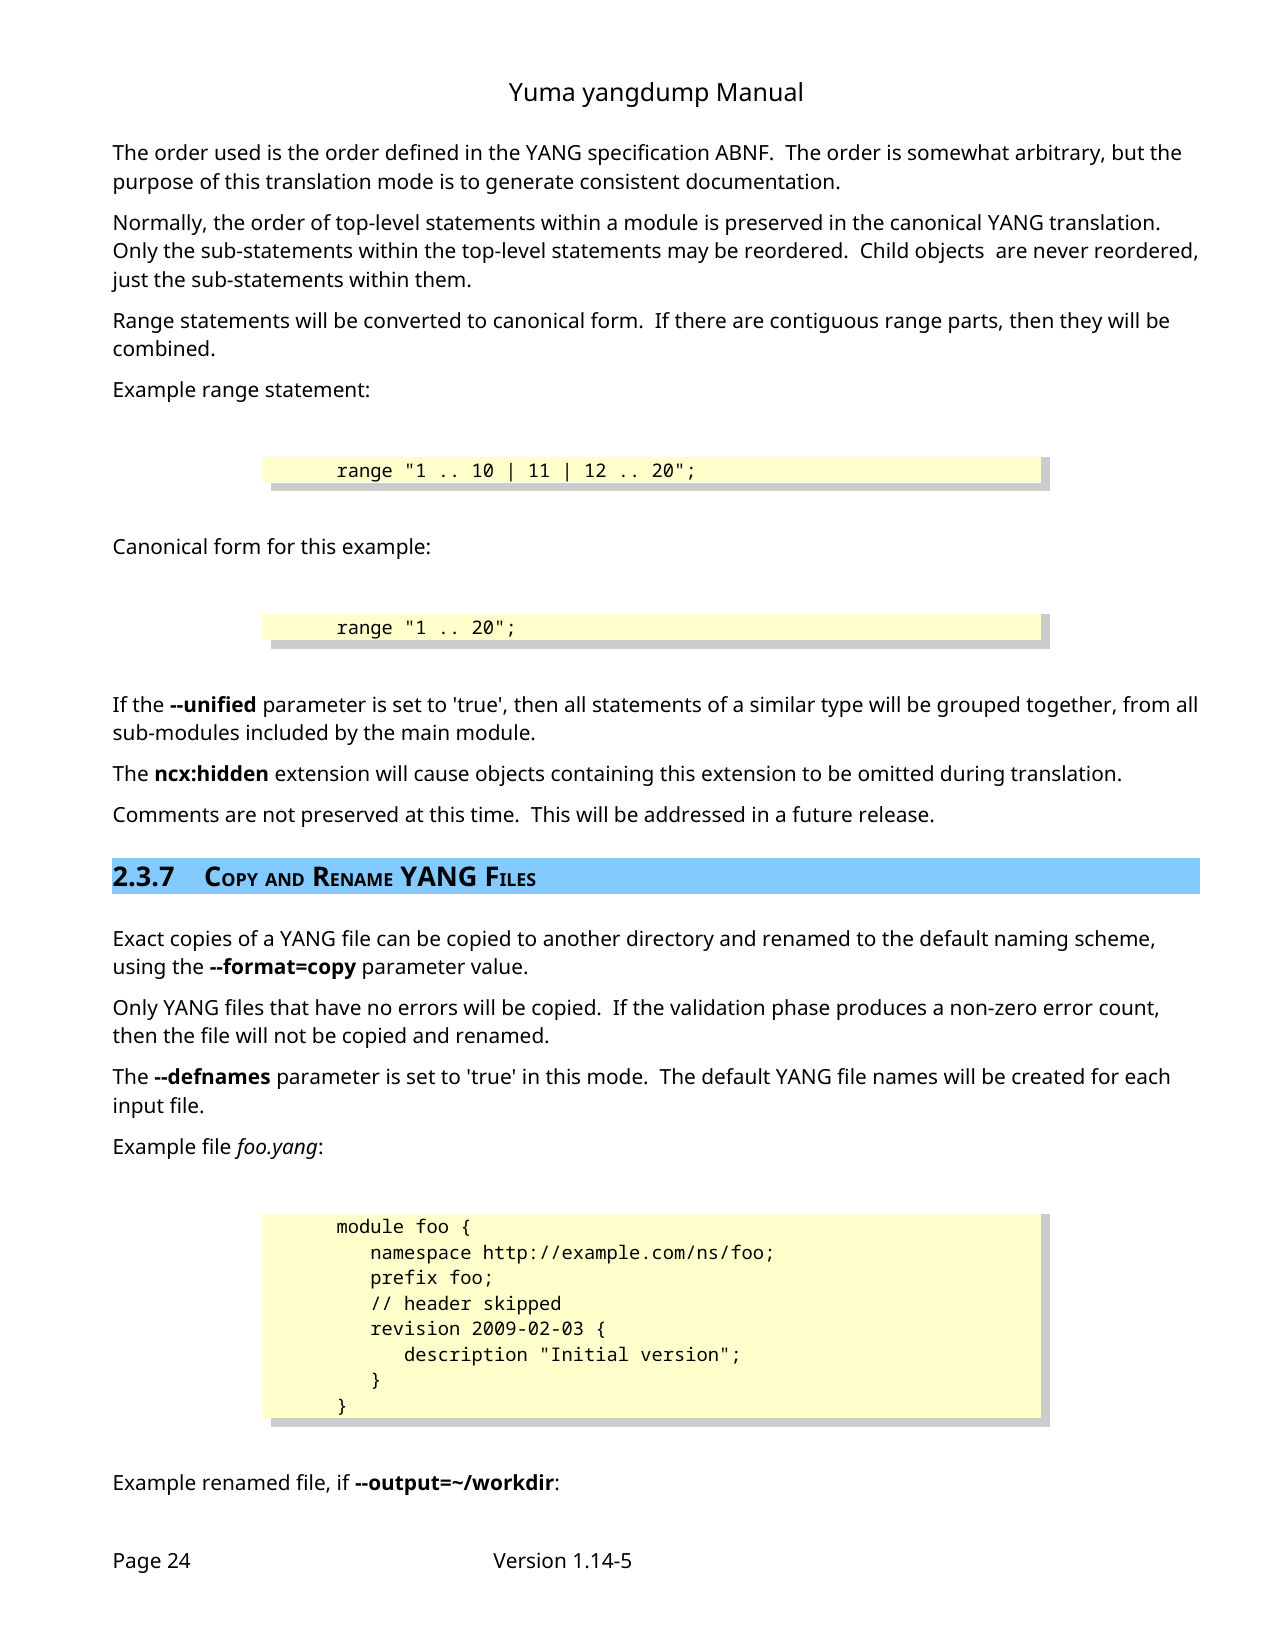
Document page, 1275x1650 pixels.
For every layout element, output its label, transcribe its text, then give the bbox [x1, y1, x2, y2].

text Comments are not preserved at this time. This will be addressed in a future release. [112, 800, 1200, 828]
text range "1 .. 10 | 11 | 12 .. 20"; [262, 457, 1041, 482]
text Exact copies of a YANG file can be copied to another directory and renamed to the default naming scheme, using the --format=copy parameter value. [112, 924, 1200, 981]
text The order used is the order defined in the YANG specification ABNF. The order is somewhat arbitrary, but the purpose of this translation mode is to generate consistent documentation. [112, 138, 1200, 195]
text Normally, the order of top-level statements within a module is preserved in the canonical YANG translation. Only the sub-statements within the top-level statements may be reordered. Child objects are never reordered, just the sub-statements within them. [112, 208, 1200, 293]
text Example range statement: [112, 375, 1200, 403]
text Range statements will be converted to canonical form. If there are contiguous range parts, then they will be combined. [112, 306, 1200, 363]
text revision 2009-02-03 { [262, 1316, 1041, 1341]
text Example renamed file, if --output=~/workdir: [112, 1468, 1200, 1496]
text description "Initial version"; [262, 1341, 1041, 1367]
text Only YANG files that have no errors will be copied. If the validation phase produces a non-zero error count, then the file will not be copied and renamed. [112, 993, 1200, 1050]
text prefix foo; [262, 1265, 1041, 1290]
subtitle Copy and Rename YANG Files [112, 858, 1200, 894]
text } [262, 1392, 1041, 1418]
text range "1 .. 20"; [262, 614, 1041, 640]
text Canonical form for this example: [112, 532, 1200, 561]
text } [262, 1367, 1041, 1392]
text module foo { [262, 1214, 1041, 1239]
text The ncx:hidden extension will cause objects containing this extension to be omitted during translation. [112, 759, 1200, 787]
text If the --unified parameter is set to 'true', then all statements of a similar type will be grouped together, from all sub-modules included by the main module. [112, 690, 1200, 747]
text namespace http://example.com/ns/foo; [262, 1239, 1041, 1265]
text // header skipped [262, 1290, 1041, 1316]
text The --defnames parameter is set to 'true' in this mode. The default YANG file names will be created for each input file. [112, 1062, 1200, 1119]
text Example file foo.yang: [112, 1132, 1200, 1160]
